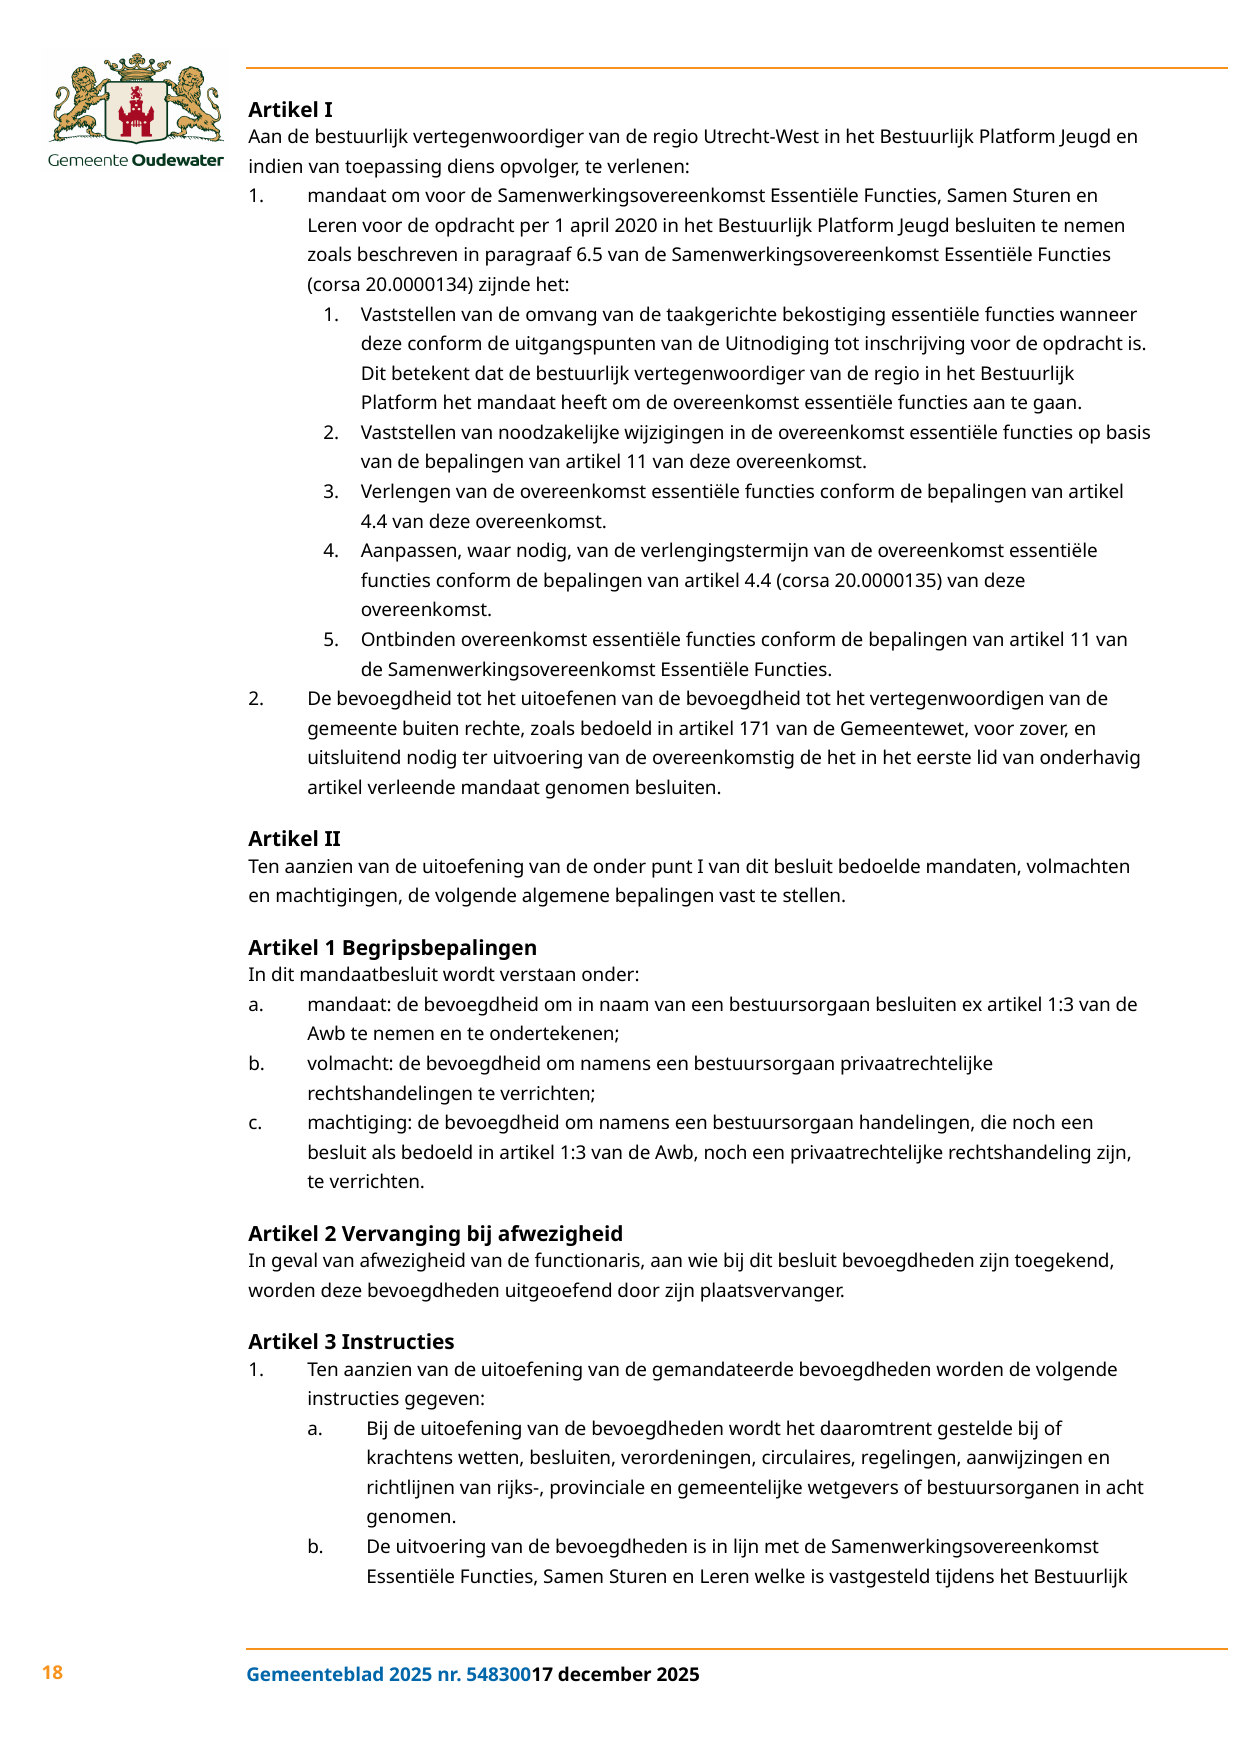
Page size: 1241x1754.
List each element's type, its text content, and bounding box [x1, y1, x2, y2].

text Ten aanzien van de uitoefening van de onder punt I van dit besluit bedoelde mandaten, volmachten en machtigingen, de volgende algemene bepalingen vast te stellen. [248, 853, 1152, 908]
list Bij de uitoefening van de bevoegdheden wordt het daaromtrent gestelde bij of krachtens wetten, besluiten, verordeningen, circulaires, regelingen, aanwijzingen en richtlijnen van rijks-, provinciale en gemeentelijke wetgevers of bestuursorganen in acht genomen. [307, 1415, 1152, 1529]
list Aanpassen, waar nodig, van de verlengingstermijn van de overeenkomst essentiële functies conform de bepalingen van artikel 4.4 (corsa 20.0000135) van deze overeenkomst. [323, 537, 1152, 622]
text Artikel 2 Vervanging bij afwezigheid [248, 1219, 1152, 1247]
text Artikel 1 Begripsbepalingen [248, 933, 1152, 961]
text In dit mandaatbesluit wordt verstaan onder: [248, 961, 1152, 987]
list De bevoegdheid tot het uitoefenen van de bevoegdheid tot het vertegenwoordigen van de gemeente buiten rechte, zoals bedoeld in artikel 171 van de Gemeentewet, voor zover, en uitsluitend nodig ter uitvoering van de overeenkomstig de het in het eerste lid van onderhavig artikel verleende mandaat genomen besluiten. [248, 685, 1152, 800]
list Verlengen van de overeenkomst essentiële functies conform de bepalingen van artikel 4.4 van deze overeenkomst. [323, 478, 1152, 533]
picture [41, 47, 231, 172]
text Artikel II [248, 824, 1152, 853]
list Vaststellen van noodzakelijke wijzigingen in de overeenkomst essentiële functies op basis van de bepalingen van artikel 11 van deze overeenkomst. [323, 419, 1152, 474]
list Vaststellen van de omvang van de taakgerichte bekostiging essentiële functies wanneer deze conform de uitgangspunten van de Uitnodiging tot inschrijving voor de opdracht is. Dit betekent dat de bestuurlijk vertegenwoordiger van de regio in het Bestuurlijk Platform het mandaat heeft om de overeenkomst essentiële functies aan te gaan. [323, 301, 1152, 415]
list Ten aanzien van de uitoefening van de gemandateerde bevoegdheden worden de volgende instructies gegeven: [248, 1356, 1152, 1411]
list De uitvoering van de bevoegdheden is in lijn met de Samenwerkingsovereenkomst Essentiële Functies, Samen Sturen en Leren welke is vastgesteld tijdens het Bestuurlijk [307, 1533, 1152, 1588]
list volmacht: de bevoegdheid om namens een bestuursorgaan privaatrechtelijke rechtshandelingen te verrichten; [248, 1050, 1152, 1105]
list mandaat om voor de Samenwerkingsovereenkomst Essentiële Functies, Samen Sturen en Leren voor de opdracht per 1 april 2020 in het Bestuurlijk Platform Jeugd besluiten te nemen zoals beschreven in paragraaf 6.5 van de Samenwerkingsovereenkomst Essentiële Functies (corsa 20.0000134) zijnde het: [248, 182, 1152, 297]
list Ontbinden overeenkomst essentiële functies conform de bepalingen van artikel 11 van de Samenwerkingsovereenkomst Essentiële Functies. [323, 626, 1152, 681]
text Artikel 3 Instructies [248, 1327, 1152, 1356]
text Artikel I [248, 95, 1152, 123]
text Aan de bestuurlijk vertegenwoordiger van de regio Utrecht-West in het Bestuurlijk Platform Jeugd en indien van toepassing diens opvolger, te verlenen: [248, 123, 1152, 178]
list mandaat: de bevoegdheid om in naam van een bestuursorgaan besluiten ex artikel 1:3 van de Awb te nemen en te ondertekenen; [248, 991, 1152, 1046]
list machtiging: de bevoegdheid om namens een bestuursorgaan handelingen, die noch een besluit als bedoeld in artikel 1:3 van de Awb, noch een privaatrechtelijke rechtshandeling zijn, te verrichten. [248, 1109, 1152, 1194]
text In geval van afwezigheid van de functionaris, aan wie bij dit besluit bevoegdheden zijn toegekend, worden deze bevoegdheden uitgeoefend door zijn plaatsvervanger. [248, 1247, 1152, 1303]
